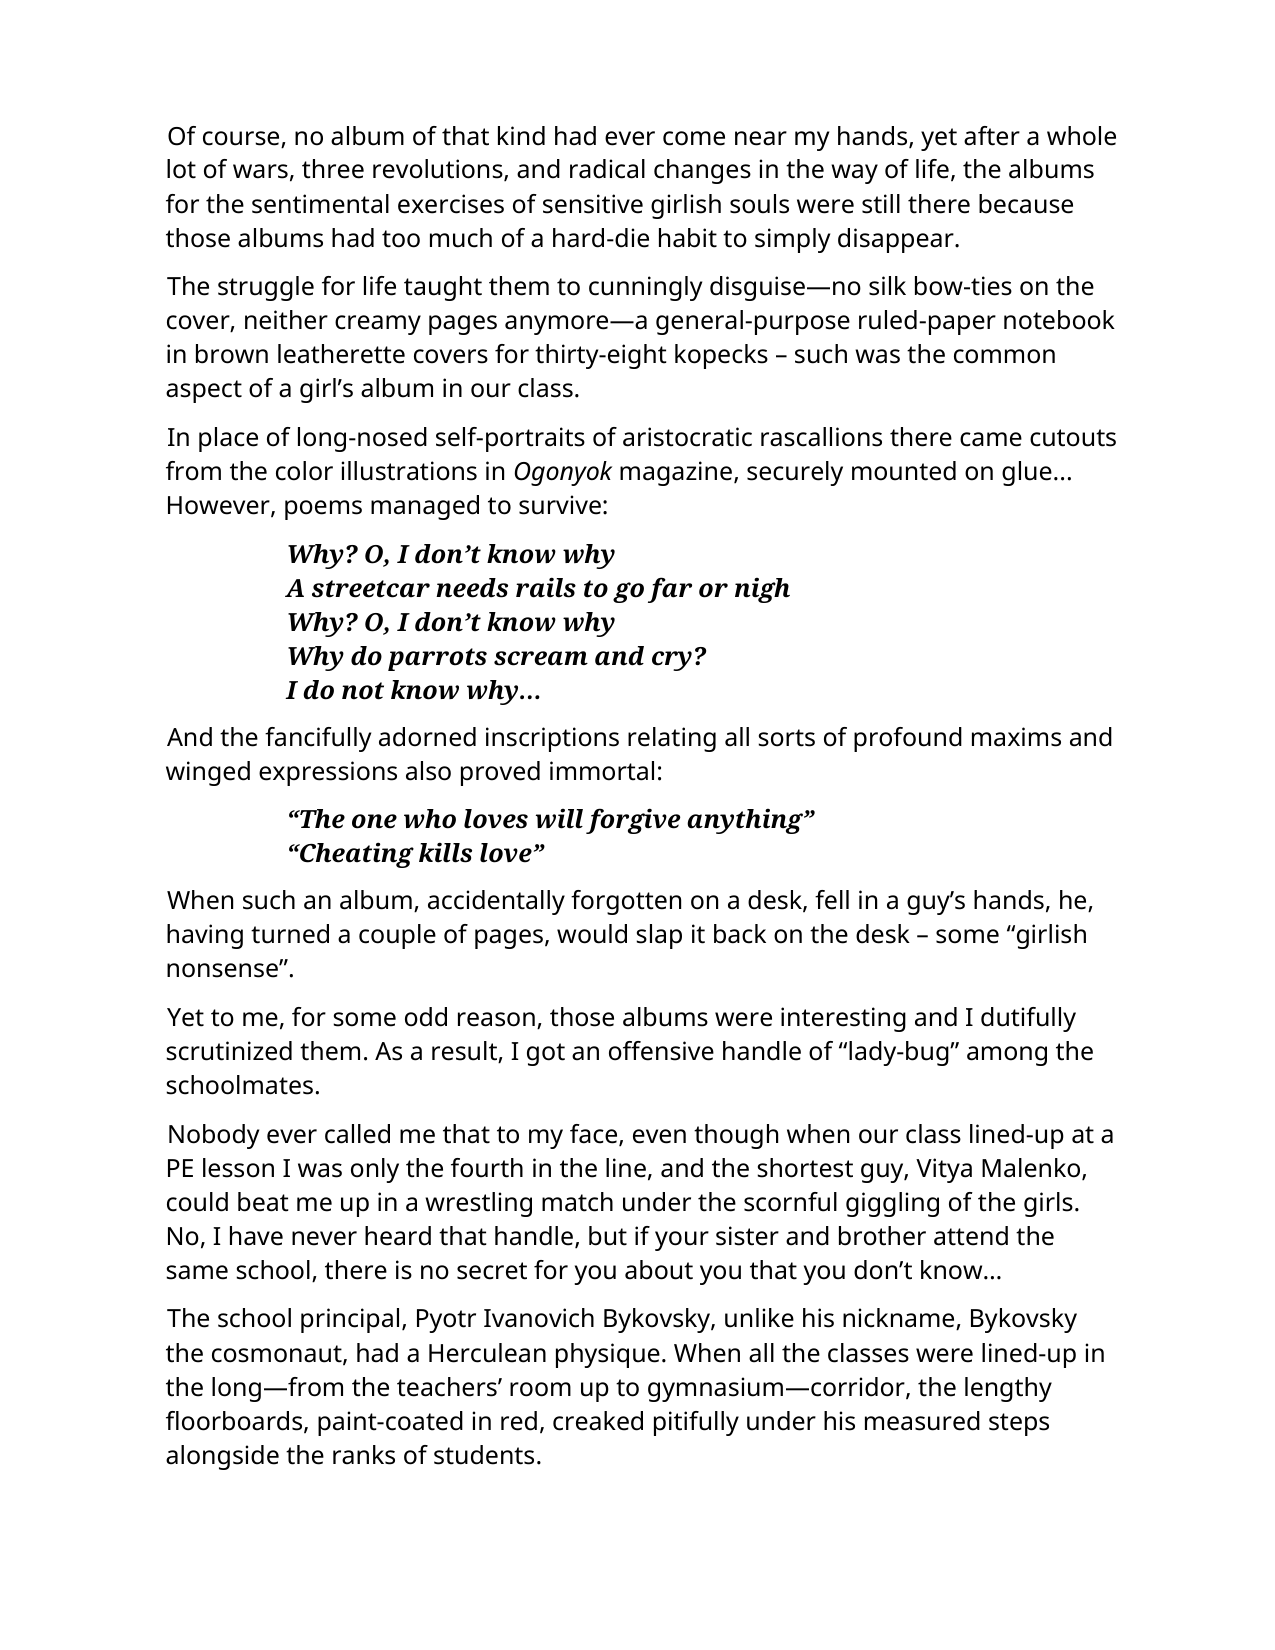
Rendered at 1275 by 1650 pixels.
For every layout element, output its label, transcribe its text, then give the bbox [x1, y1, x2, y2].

text When such an album, accidentally forgotten on a desk, fell in a guy’s hands, he, having turned a couple of pages, would slap it back on the desk – some “girlish nonsense”. [165, 883, 1118, 985]
text Why? O, I don’t know why A streetcar needs rails to go far or nigh Why? O, I don’t know why Why do parrots scream and cry? I do not know why… [286, 537, 1118, 707]
text The struggle for life taught them to cunningly disguise—no silk bow-ties on the cover, neither creamy pages anymore—a general-purpose ruled-paper notebook in brown leatherette covers for thirty-eight kopecks – such was the common aspect of a girl’s album in our class. [165, 269, 1118, 405]
text Nobody ever called me that to my face, even though when our class lined-up at a PE lesson I was only the fourth in the line, and the shortest guy, Vitya Malenko, could beat me up in a wrestling match under the scornful giggling of the girls. No, I have never heard that handle, but if your sister and brother attend the same school, there is no secret for you about you that you don’t know… [165, 1116, 1118, 1287]
text The school principal, Pyotr Ivanovich Bykovsky, unlike his nickname, Bykovsky the cosmonaut, had a Herculean physique. When all the classes were lined-up in the long—from the teachers’ room up to gymnasium—corridor, the lengthy floorboards, paint-coated in red, creaked pitifully under his measured steps alongside the ranks of students. [165, 1301, 1118, 1471]
text “The one who loves will forgive anything” “Cheating kills love” [286, 802, 1118, 870]
text And the fancifully adorned inscriptions relating all sorts of profound maxims and winged expressions also proved immortal: [165, 719, 1118, 787]
text In place of long-nosed self-portraits of aristocratic rascallions there came cutouts from the color illustrations in Ogonyok magazine, securely mounted on glue... However, poems managed to survive: [165, 420, 1118, 522]
text Of course, no album of that kind had ever come near my hands, yet after a whole lot of wars, three revolutions, and radical changes in the way of life, the albums for the sentimental exercises of sensitive girlish souls were still there because those albums had too much of a hard-die habit to simply disappear. [165, 118, 1118, 254]
text Yet to me, for some odd reason, those albums were interesting and I dutifully scrutinized them. As a result, I got an offensive handle of “lady-bug” among the schoolmates. [165, 999, 1118, 1102]
